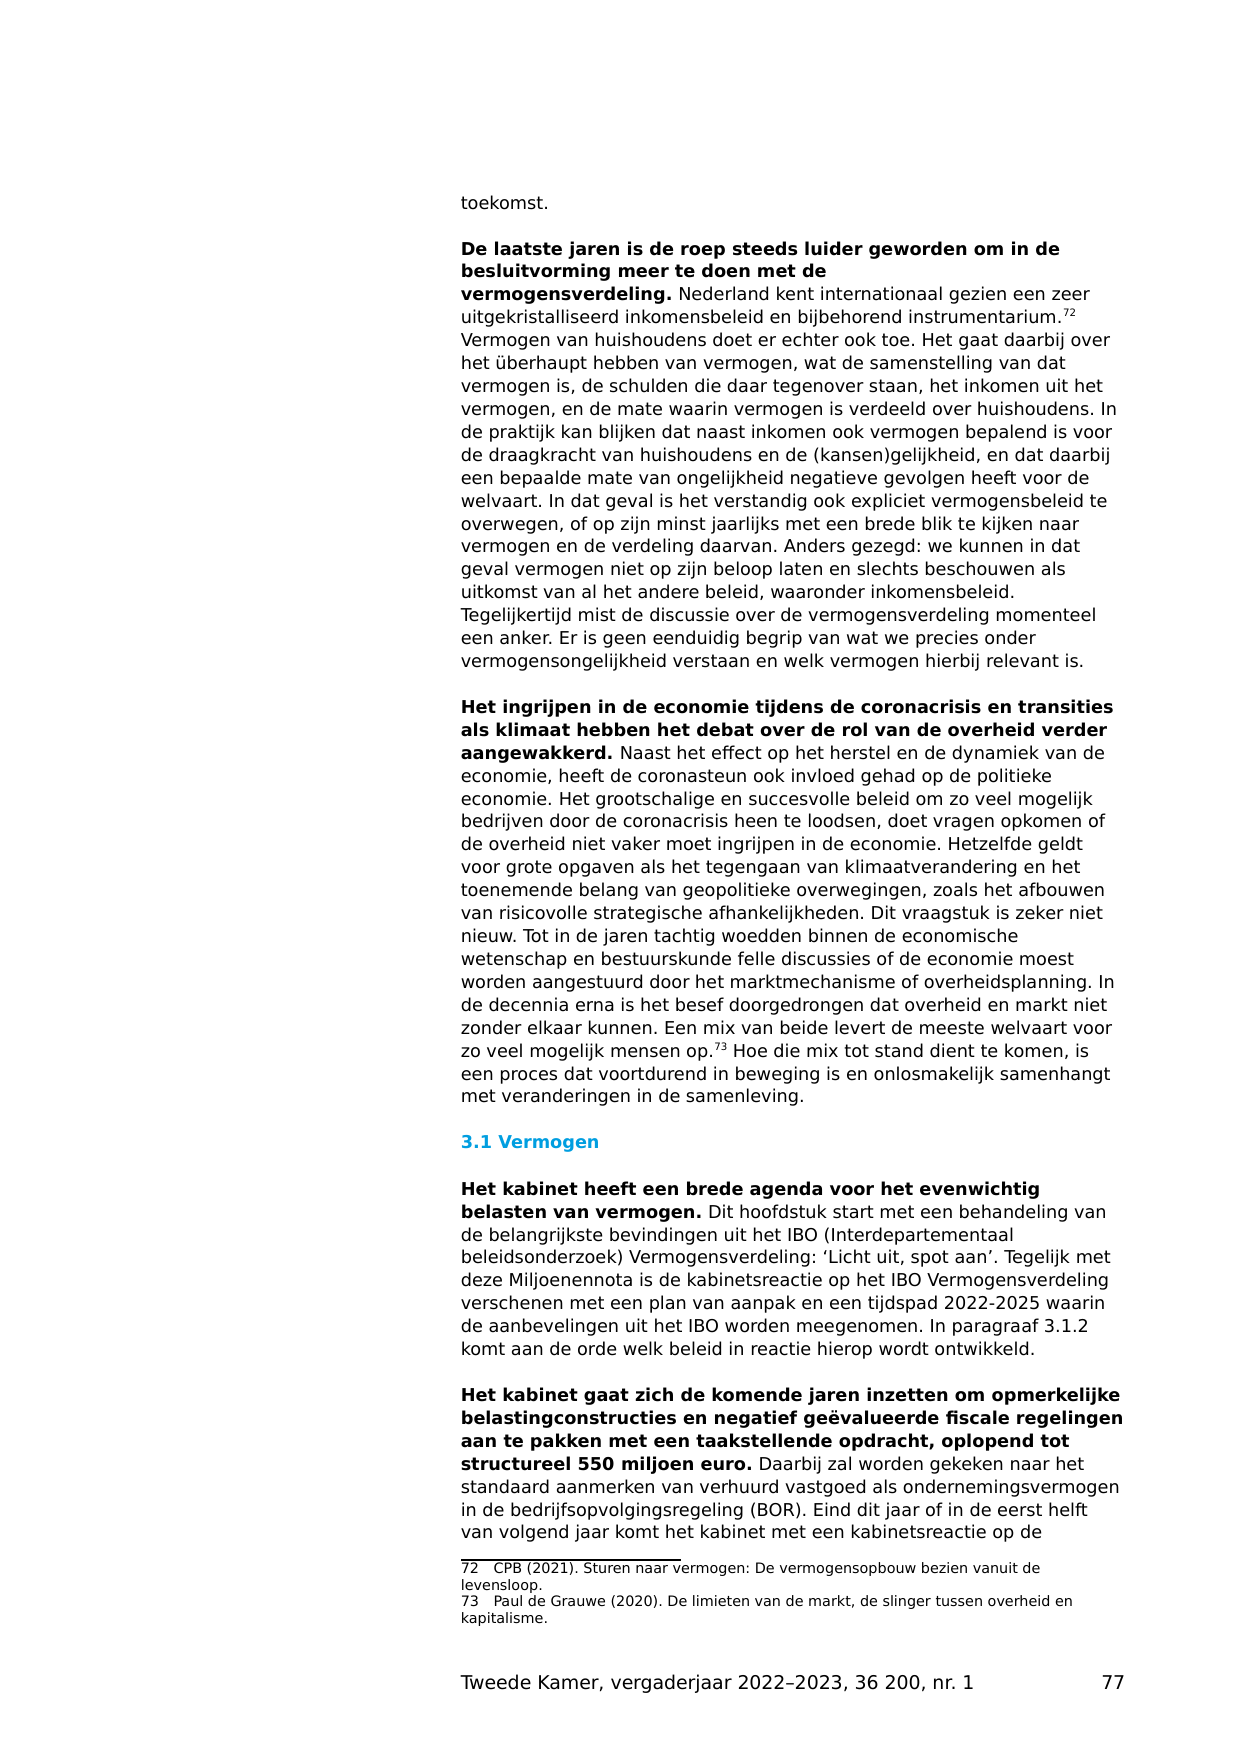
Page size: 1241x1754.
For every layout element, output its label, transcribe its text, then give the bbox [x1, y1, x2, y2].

text De laatste jaren is de roep steeds luider geworden om in de besluitvorming meer te doen met de vermogensverdeling. Nederland kent internationaal gezien een zeer uitgekristalliseerd inkomensbeleid en bijbehorend instrumentarium. Vermogen van huishoudens doet er echter ook toe. Het gaat daarbij over het überhaupt hebben van vermogen, wat de samenstelling van dat vermogen is, de schulden die daar tegenover staan, het inkomen uit het vermogen, en de mate waarin vermogen is verdeeld over huishoudens. In de praktijk kan blijken dat naast inkomen ook vermogen bepalend is voor de draagkracht van huishoudens en de (kansen)gelijkheid, en dat daarbij een bepaalde mate van ongelijkheid negatieve gevolgen heeft voor de welvaart. In dat geval is het verstandig ook expliciet vermogensbeleid te overwegen, of op zijn minst jaarlijks met een brede blik te kijken naar vermogen en de verdeling daarvan. Anders gezegd: we kunnen in dat geval vermogen niet op zijn beloop laten en slechts beschouwen als uitkomst van al het andere beleid, waaronder inkomensbeleid. Tegelijkertijd mist de discussie over de vermogensverdeling momenteel een anker. Er is geen eenduidig begrip van wat we precies onder vermogensongelijkheid verstaan en welk vermogen hierbij relevant is. [461, 237, 1125, 672]
text __Paul de Grauwe (2020). De limieten van de markt, de slinger tussen overheid en kapitalisme. [461, 1593, 1125, 1627]
title 3.1 Vermogen [461, 1130, 1125, 1153]
text Het kabinet heeft een brede agenda voor het evenwichtig belasten van vermogen. Dit hoofdstuk start met een behandeling van de belangrijkste bevindingen uit het IBO (Interdepartementaal beleidsonderzoek) Vermogensverdeling: ‘Licht uit, spot aan’. Tegelijk met deze Miljoenennota is de kabinetsreactie op het IBO Vermogensverdeling verschenen met een plan van aanpak en een tijdspad 2022-2025 waarin de aanbevelingen uit het IBO worden meegenomen. In paragraaf 3.1.2 komt aan de orde welk beleid in reactie hierop wordt ontwikkeld. [461, 1177, 1125, 1360]
text __CPB (2021). Sturen naar vermogen: De vermogensopbouw bezien vanuit de levensloop. [461, 1560, 1125, 1593]
text Het kabinet gaat zich de komende jaren inzetten om opmerkelijke belastingconstructies en negatief geëvalueerde fiscale regelingen aan te pakken met een taakstellende opdracht, oplopend tot structureel 550 miljoen euro. Daarbij zal worden gekeken naar het standaard aanmerken van verhuurd vastgoed als ondernemingsvermogen in de bedrijfsopvolgingsregeling (BOR). Eind dit jaar of in de eerst helft van volgend jaar komt het kabinet met een kabinetsreactie op de [461, 1383, 1125, 1543]
text toekomst. [461, 191, 1125, 214]
text Het ingrijpen in de economie tijdens de coronacrisis en transities als klimaat hebben het debat over de rol van de overheid verder aangewakkerd. Naast het effect op het herstel en de dynamiek van de economie, heeft de coronasteun ook invloed gehad op de politieke economie. Het grootschalige en succesvolle beleid om zo veel mogelijk bedrijven door de coronacrisis heen te loodsen, doet vragen opkomen of de overheid niet vaker moet ingrijpen in de economie. Hetzelfde geldt voor grote opgaven als het tegengaan van klimaatverandering en het toenemende belang van geopolitieke overwegingen, zoals het afbouwen van risicovolle strategische afhankelijkheden. Dit vraagstuk is zeker niet nieuw. Tot in de jaren tachtig woedden binnen de economische wetenschap en bestuurskunde felle discussies of de economie moest worden aangestuurd door het marktmechanisme of overheidsplanning. In de decennia erna is het besef doorgedrongen dat overheid en markt niet zonder elkaar kunnen. Een mix van beide levert de meeste welvaart voor zo veel mogelijk mensen op. Hoe die mix tot stand dient te komen, is een proces dat voortdurend in beweging is en onlosmakelijk samenhangt met veranderingen in de samenleving. [461, 695, 1125, 1107]
